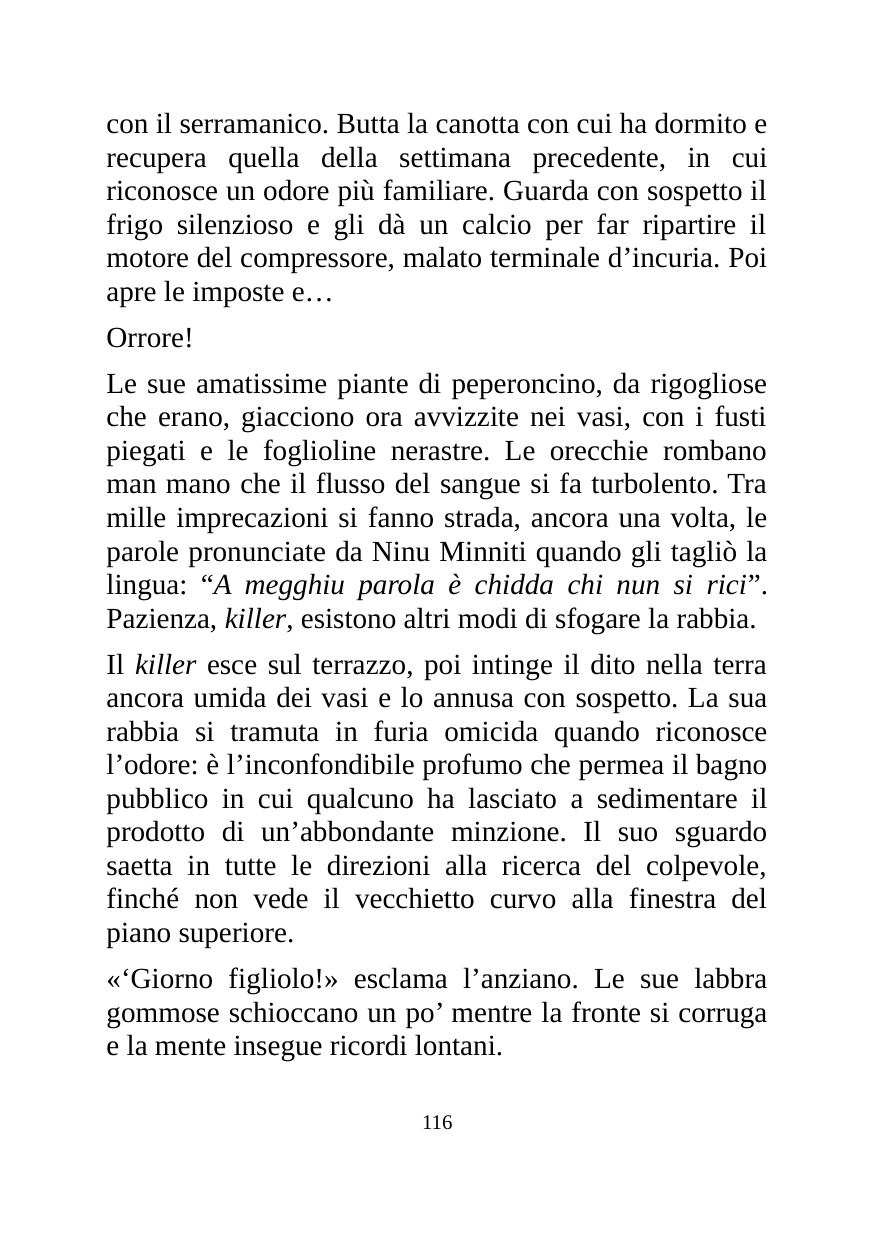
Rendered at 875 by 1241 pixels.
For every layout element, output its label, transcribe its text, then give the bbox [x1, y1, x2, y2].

text Orrore! [106, 320, 768, 353]
text Le sue amatissime piante di peperoncino, da rigogliose che erano, giacciono ora avvizzite nei vasi, con i fusti piegati e le foglioline nerastre. Le orecchie rombano man mano che il flusso del sangue si fa turbolento. Tra mille imprecazioni si fanno strada, ancora una volta, le parole pronunciate da Ninu Minniti quando gli tagliò la lingua: “A megghiu parola è chidda chi nun si rici”. Pazienza, killer, esistono altri modi di sfogare la rabbia. [106, 366, 768, 634]
text con il serramanico. Butta la canotta con cui ha dormito e recupera quella della settimana precedente, in cui riconosce un odore più familiare. Guarda con sospetto il frigo silenzioso e gli dà un calcio per far ripartire il motore del compressore, malato terminale d’incuria. Poi apre le imposte e… [106, 106, 768, 307]
text «‘Giorno figliolo!» esclama l’anziano. Le sue labbra gommose schioccano un po’ mentre la fronte si corruga e la mente insegue ricordi lontani. [106, 961, 768, 1062]
text Il killer esce sul terrazzo, poi intinge il dito nella terra ancora umida dei vasi e lo annusa con sospetto. La sua rabbia si tramuta in furia omicida quando riconosce l’odore: è l’inconfondibile profumo che permea il bagno pubblico in cui qualcuno ha lasciato a sedimentare il prodotto di un’abbondante minzione. Il suo sguardo saetta in tutte le direzioni alla ricerca del colpevole, finché non vede il vecchietto curvo alla finestra del piano superiore. [106, 647, 768, 949]
